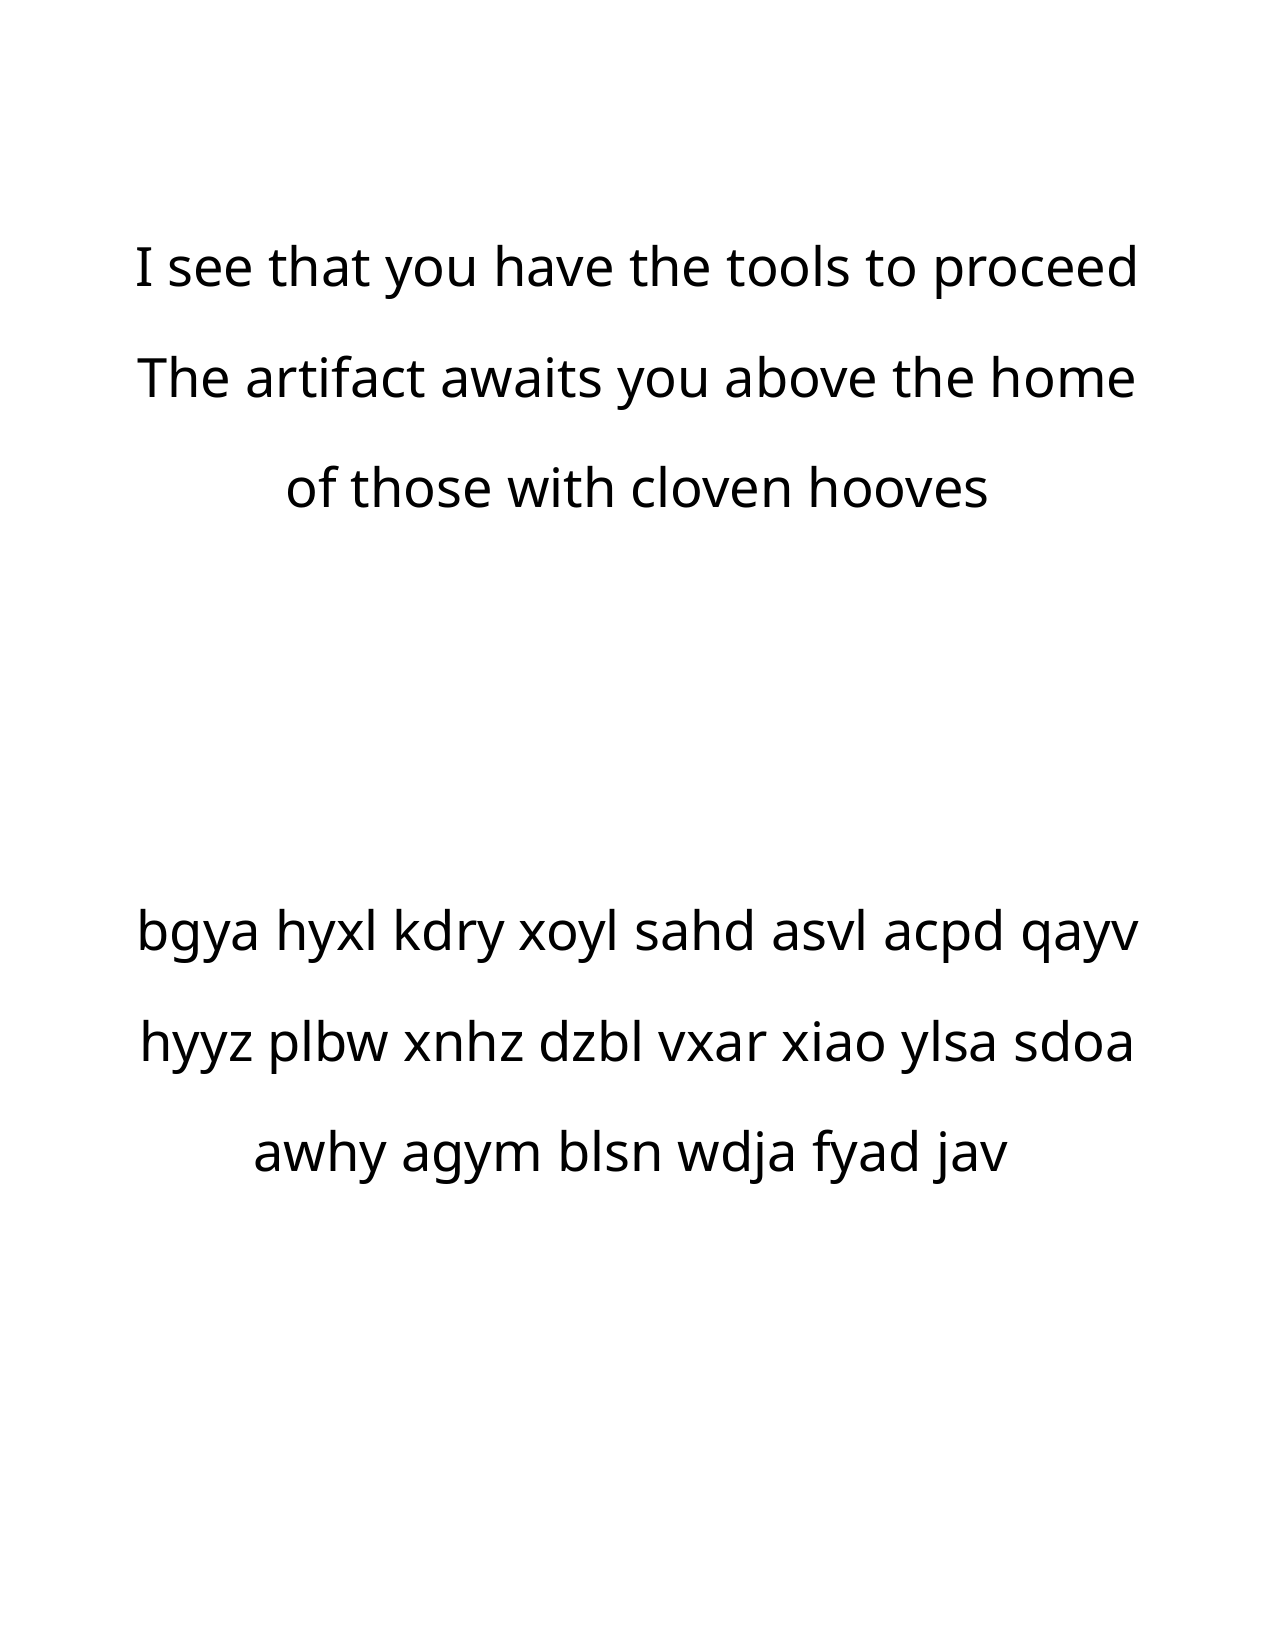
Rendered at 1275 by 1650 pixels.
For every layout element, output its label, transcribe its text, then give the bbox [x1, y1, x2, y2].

text bgya hyxl kdry xoyl sahd asvl acpd qayv hyyz plbw xnhz dzbl vxar xiao ylsa sdoa awhy agym blsn wdja fyad jav [118, 892, 1157, 1187]
text I see that you have the tools to proceed The artifact awaits you above the home of those with cloven hooves [118, 229, 1157, 524]
